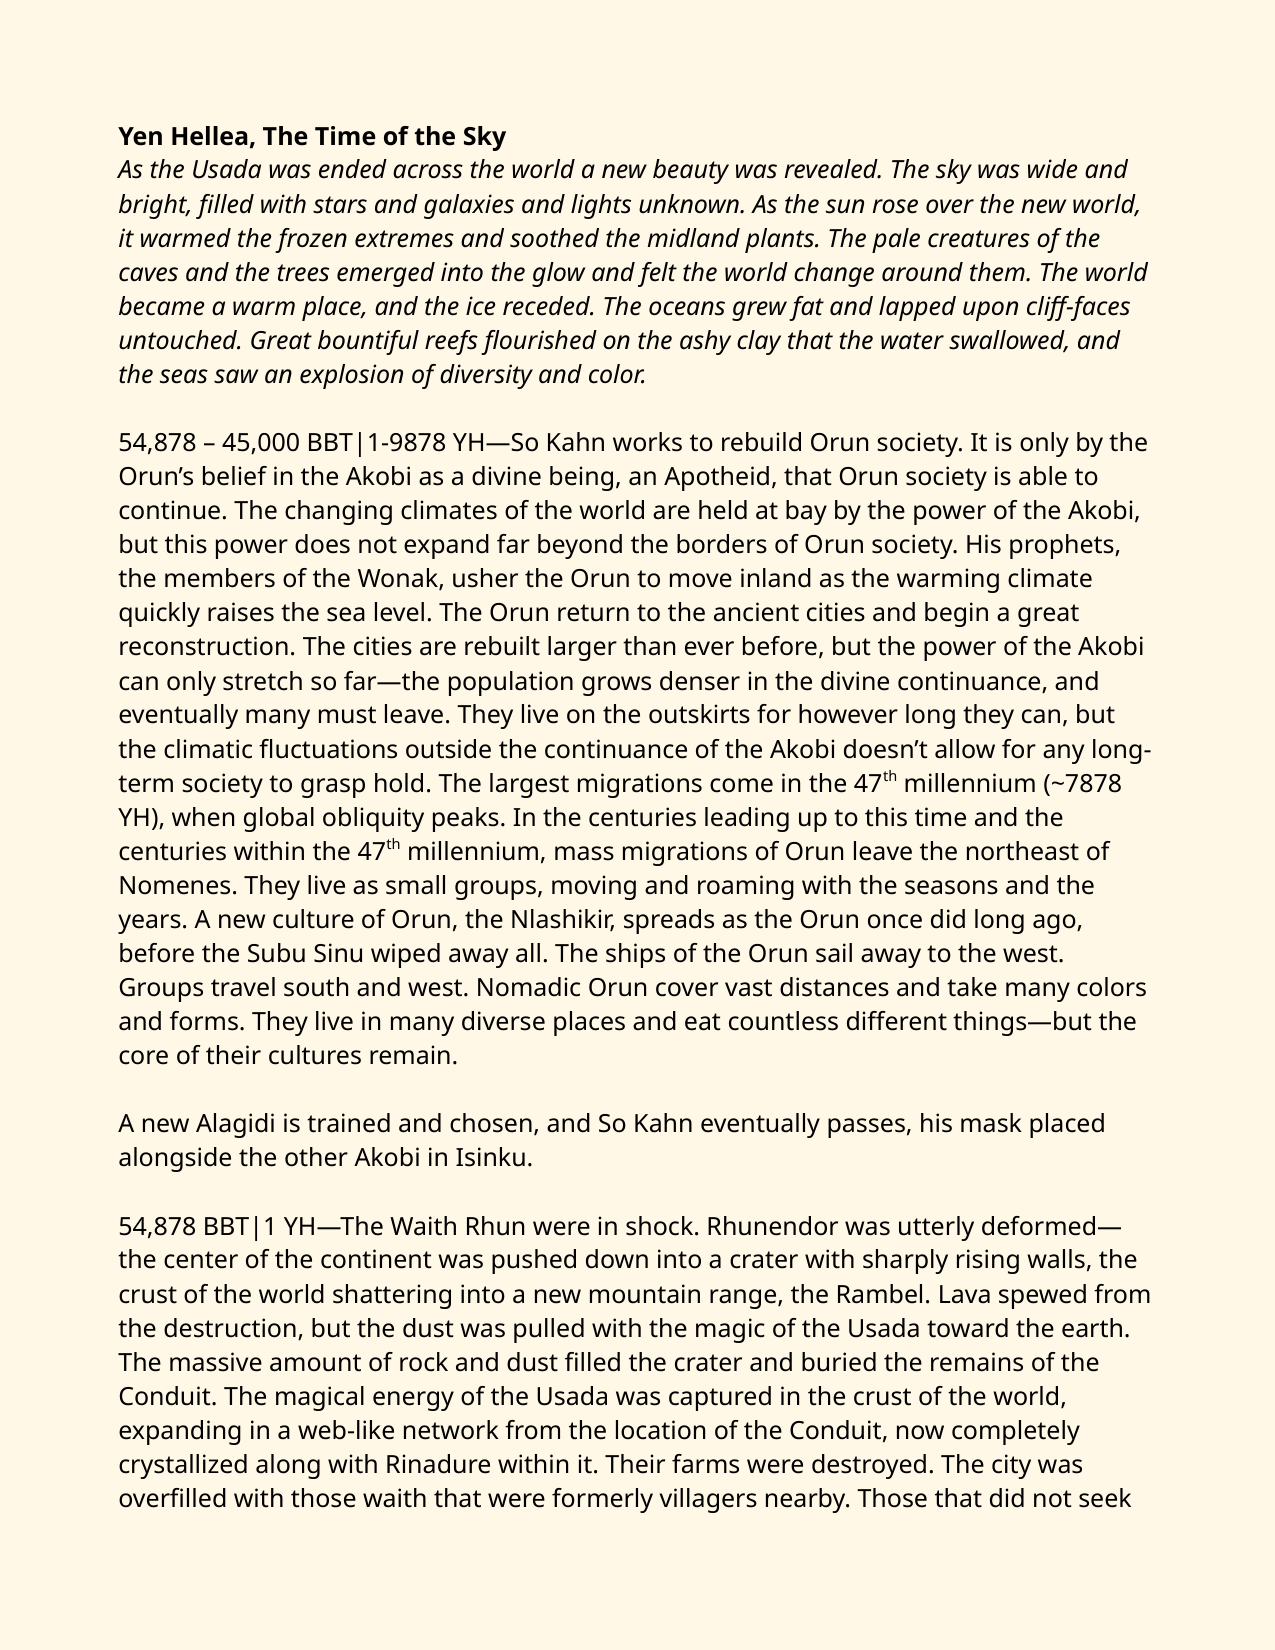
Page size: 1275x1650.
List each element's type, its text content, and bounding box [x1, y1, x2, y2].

text 54,878 – 45,000 BBT|1-9878 YH—So Kahn works to rebuild Orun society. It is only by the Orun’s belief in the Akobi as a divine being, an Apotheid, that Orun society is able to continue. The changing climates of the world are held at bay by the power of the Akobi, but this power does not expand far beyond the borders of Orun society. His prophets, the members of the Wonak, usher the Orun to move inland as the warming climate quickly raises the sea level. The Orun return to the ancient cities and begin a great reconstruction. The cities are rebuilt larger than ever before, but the power of the Akobi can only stretch so far—the population grows denser in the divine continuance, and eventually many must leave. They live on the outskirts for however long they can, but the climatic fluctuations outside the continuance of the Akobi doesn’t allow for any long-term society to grasp hold. The largest migrations come in the 47th millennium (~7878 YH), when global obliquity peaks. In the centuries leading up to this time and the centuries within the 47th millennium, mass migrations of Orun leave the northeast of Nomenes. They live as small groups, moving and roaming with the seasons and the years. A new culture of Orun, the Nlashikir, spreads as the Orun once did long ago, before the Subu Sinu wiped away all. The ships of the Orun sail away to the west. Groups travel south and west. Nomadic Orun cover vast distances and take many colors and forms. They live in many diverse places and eat countless different things—but the core of their cultures remain. [118, 425, 1157, 1072]
text A new Alagidi is trained and chosen, and So Kahn eventually passes, his mask placed alongside the other Akobi in Isinku. [118, 1106, 1157, 1174]
text As the Usada was ended across the world a new beauty was revealed. The sky was wide and bright, filled with stars and galaxies and lights unknown. As the sun rose over the new world, it warmed the frozen extremes and soothed the midland plants. The pale creatures of the caves and the trees emerged into the glow and felt the world change around them. The world became a warm place, and the ice receded. The oceans grew fat and lapped upon cliff-faces untouched. Great bountiful reefs flourished on the ashy clay that the water swallowed, and the seas saw an explosion of diversity and color. [118, 152, 1157, 391]
text Yen Hellea, The Time of the Sky [118, 118, 1157, 152]
text 54,878 BBT|1 YH—The Waith Rhun were in shock. Rhunendor was utterly deformed—the center of the continent was pushed down into a crater with sharply rising walls, the crust of the world shattering into a new mountain range, the Rambel. Lava spewed from the destruction, but the dust was pulled with the magic of the Usada toward the earth. The massive amount of rock and dust filled the crater and buried the remains of the Conduit. The magical energy of the Usada was captured in the crust of the world, expanding in a web-like network from the location of the Conduit, now completely crystallized along with Rinadure within it. Their farms were destroyed. The city was overfilled with those waith that were formerly villagers nearby. Those that did not seek [118, 1208, 1157, 1515]
